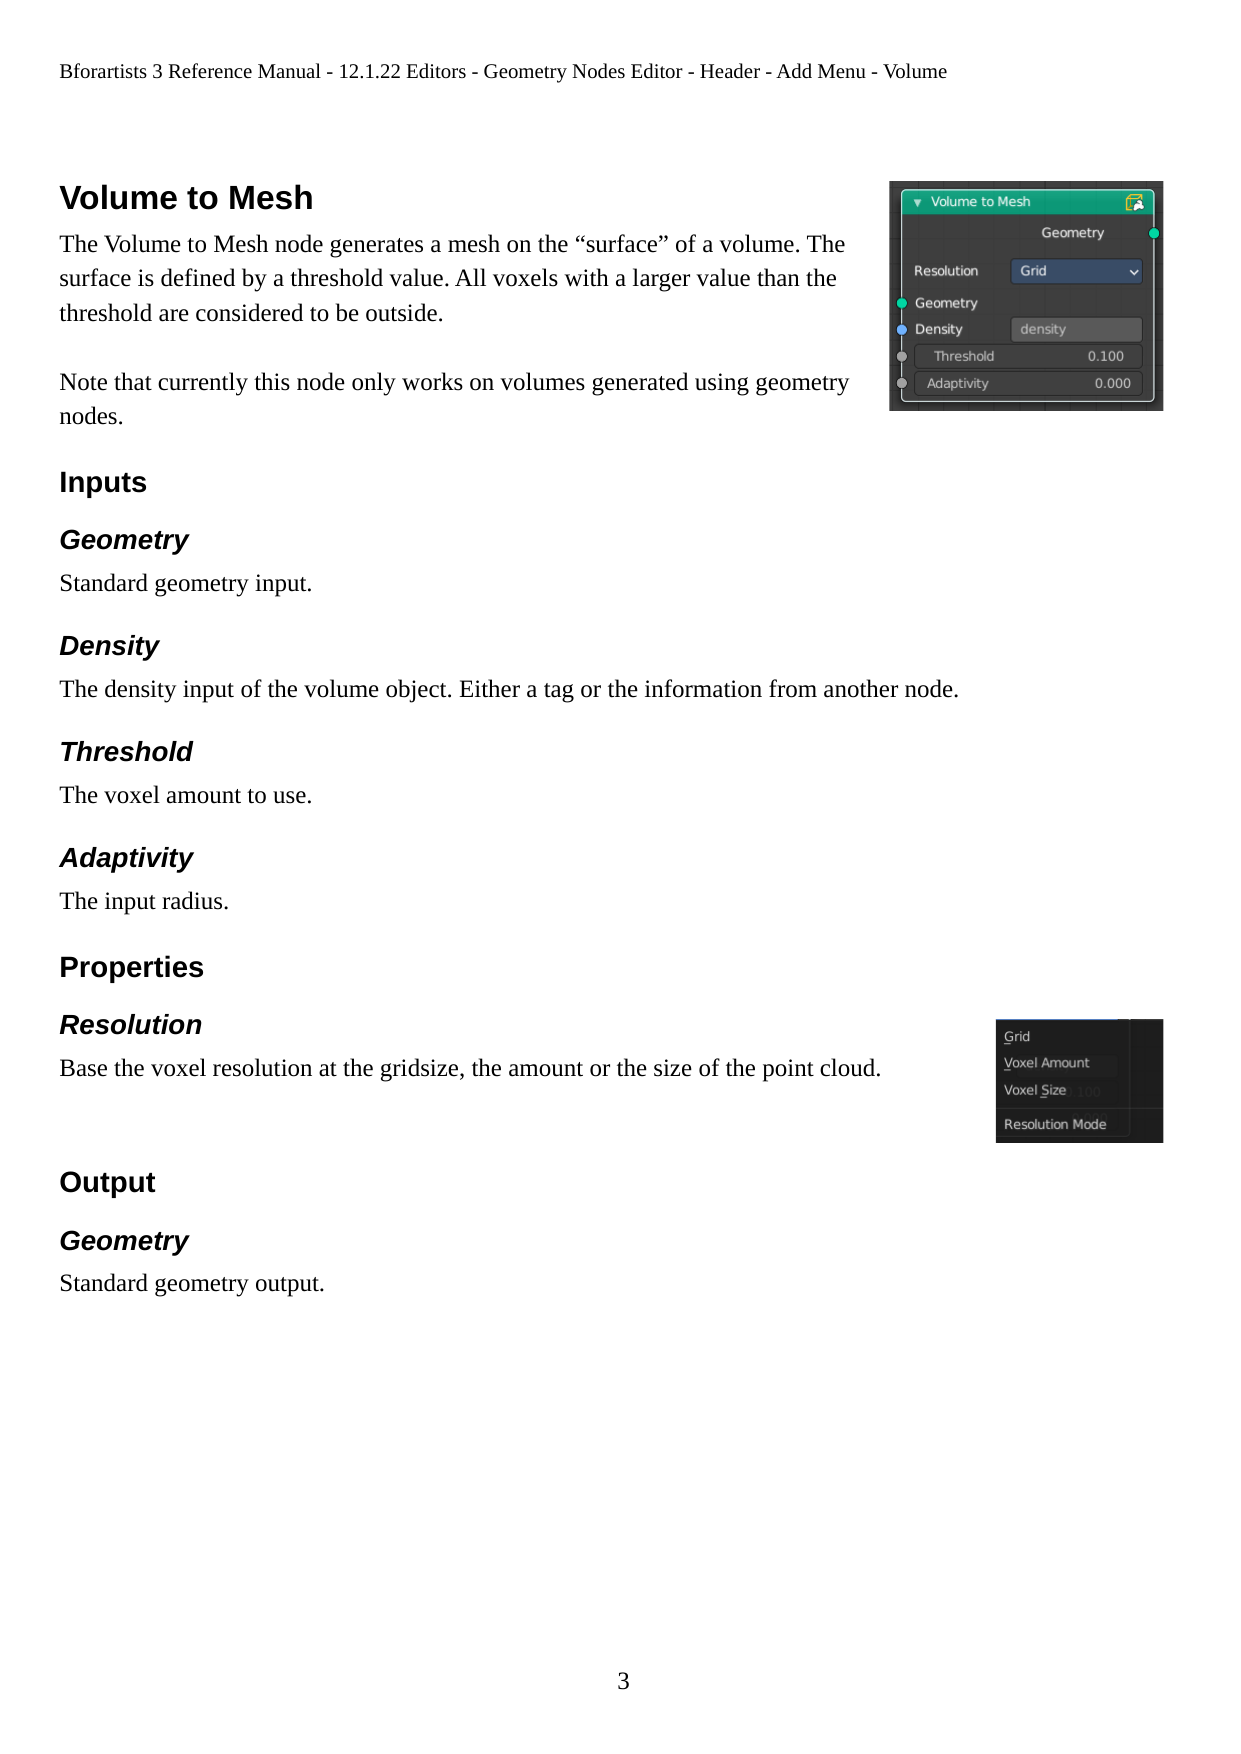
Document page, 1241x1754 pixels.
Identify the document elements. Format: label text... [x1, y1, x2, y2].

text Base the voxel resolution at the gridsize, the amount or the size of the point cloud. [59, 1053, 995, 1081]
text The input radius. [59, 886, 1181, 915]
subtitle Density [59, 630, 1181, 662]
text Standard geometry output. [59, 1268, 1181, 1297]
subtitle Inputs [59, 465, 1181, 499]
subtitle Output [59, 1165, 1181, 1199]
subtitle Geometry [59, 524, 1181, 556]
subtitle Resolution [59, 1008, 1181, 1040]
text The voxel amount to use. [59, 780, 1181, 809]
text The Volume to Mesh node generates a mesh on the “surface” of a volume. The surface is defined by a threshold value. All voxels with a larger value than the threshold are considered to be outside. Note that currently this node only works on volumes generated using geometry nodes. [59, 229, 1181, 430]
subtitle Properties [59, 949, 1181, 983]
picture [995, 1019, 1164, 1143]
text Standard geometry input. [59, 568, 1181, 597]
subtitle Threshold [59, 736, 1181, 767]
subtitle Adaptivity [59, 842, 1181, 873]
picture [889, 181, 1164, 411]
text The density input of the volume object. Either a tag or the information from another node. [59, 674, 1181, 703]
subtitle Volume to Mesh [59, 178, 1181, 216]
subtitle Geometry [59, 1224, 1181, 1256]
